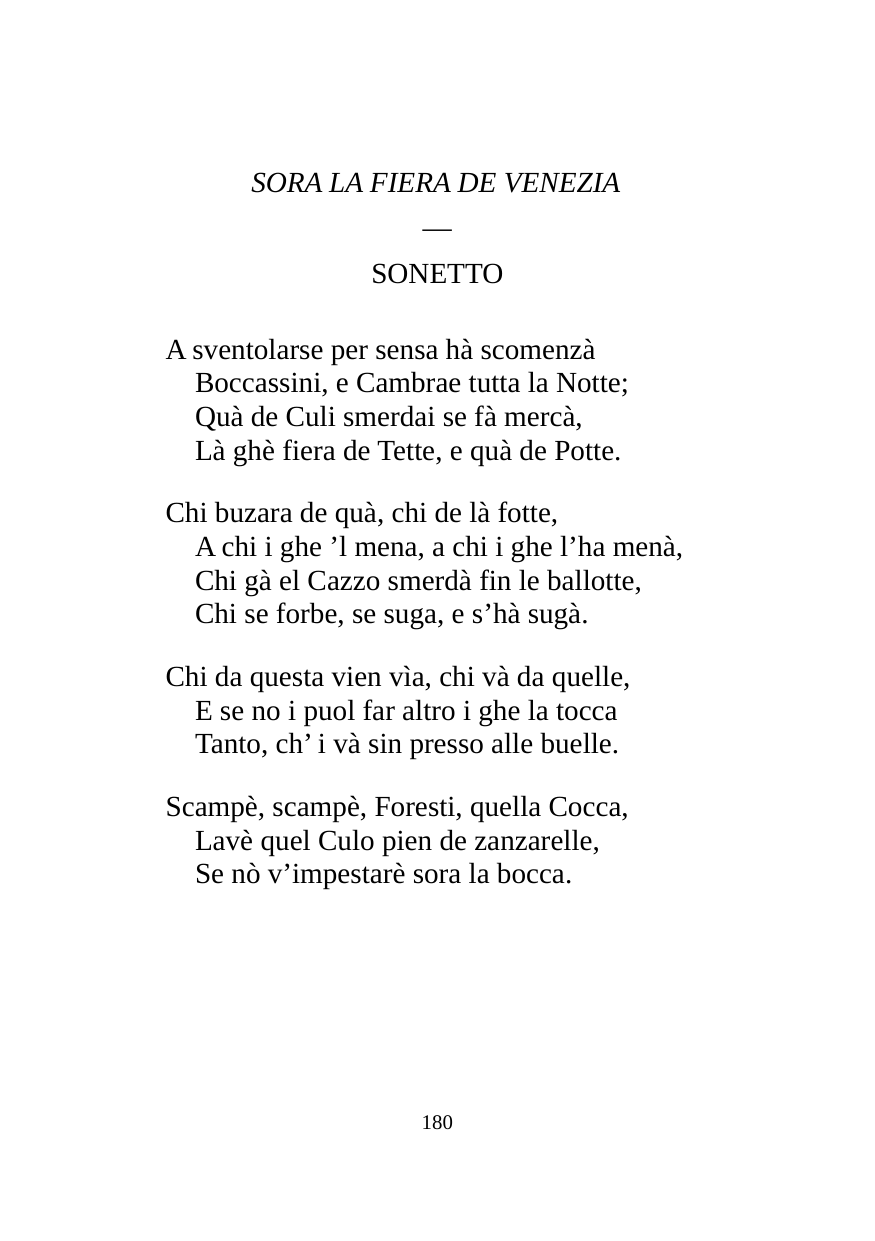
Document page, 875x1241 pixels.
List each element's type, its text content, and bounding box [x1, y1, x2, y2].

text SONETTO [106, 257, 768, 290]
subtitle SORA LA FIERA DE VENEZIA [106, 165, 768, 199]
text A sventolarse per sensa hà scomenzà Boccassini, e Cambrae tutta la Notte; Quà de Culi smerdai se fà mercà, Là ghè fiera de Tette, e quà de Potte. [165, 332, 768, 466]
text — [106, 211, 768, 244]
text Chi buzara de quà, chi de là fotte, A chi i ghe ’l mena, a chi i ghe l’ha menà, Chi gà el Cazzo smerdà fin le ballotte, Chi se forbe, se suga, e s’hà sugà. [165, 496, 768, 630]
text Chi da questa vien vìa, chi và da quelle, E se no i puol far altro i ghe la tocca Tanto, ch’ i và sin presso alle buelle. [165, 659, 768, 760]
text Scampè, scampè, Foresti, quella Cocca, Lavè quel Culo pien de zanzarelle, Se nò v’impestarè sora la bocca. [165, 789, 768, 890]
